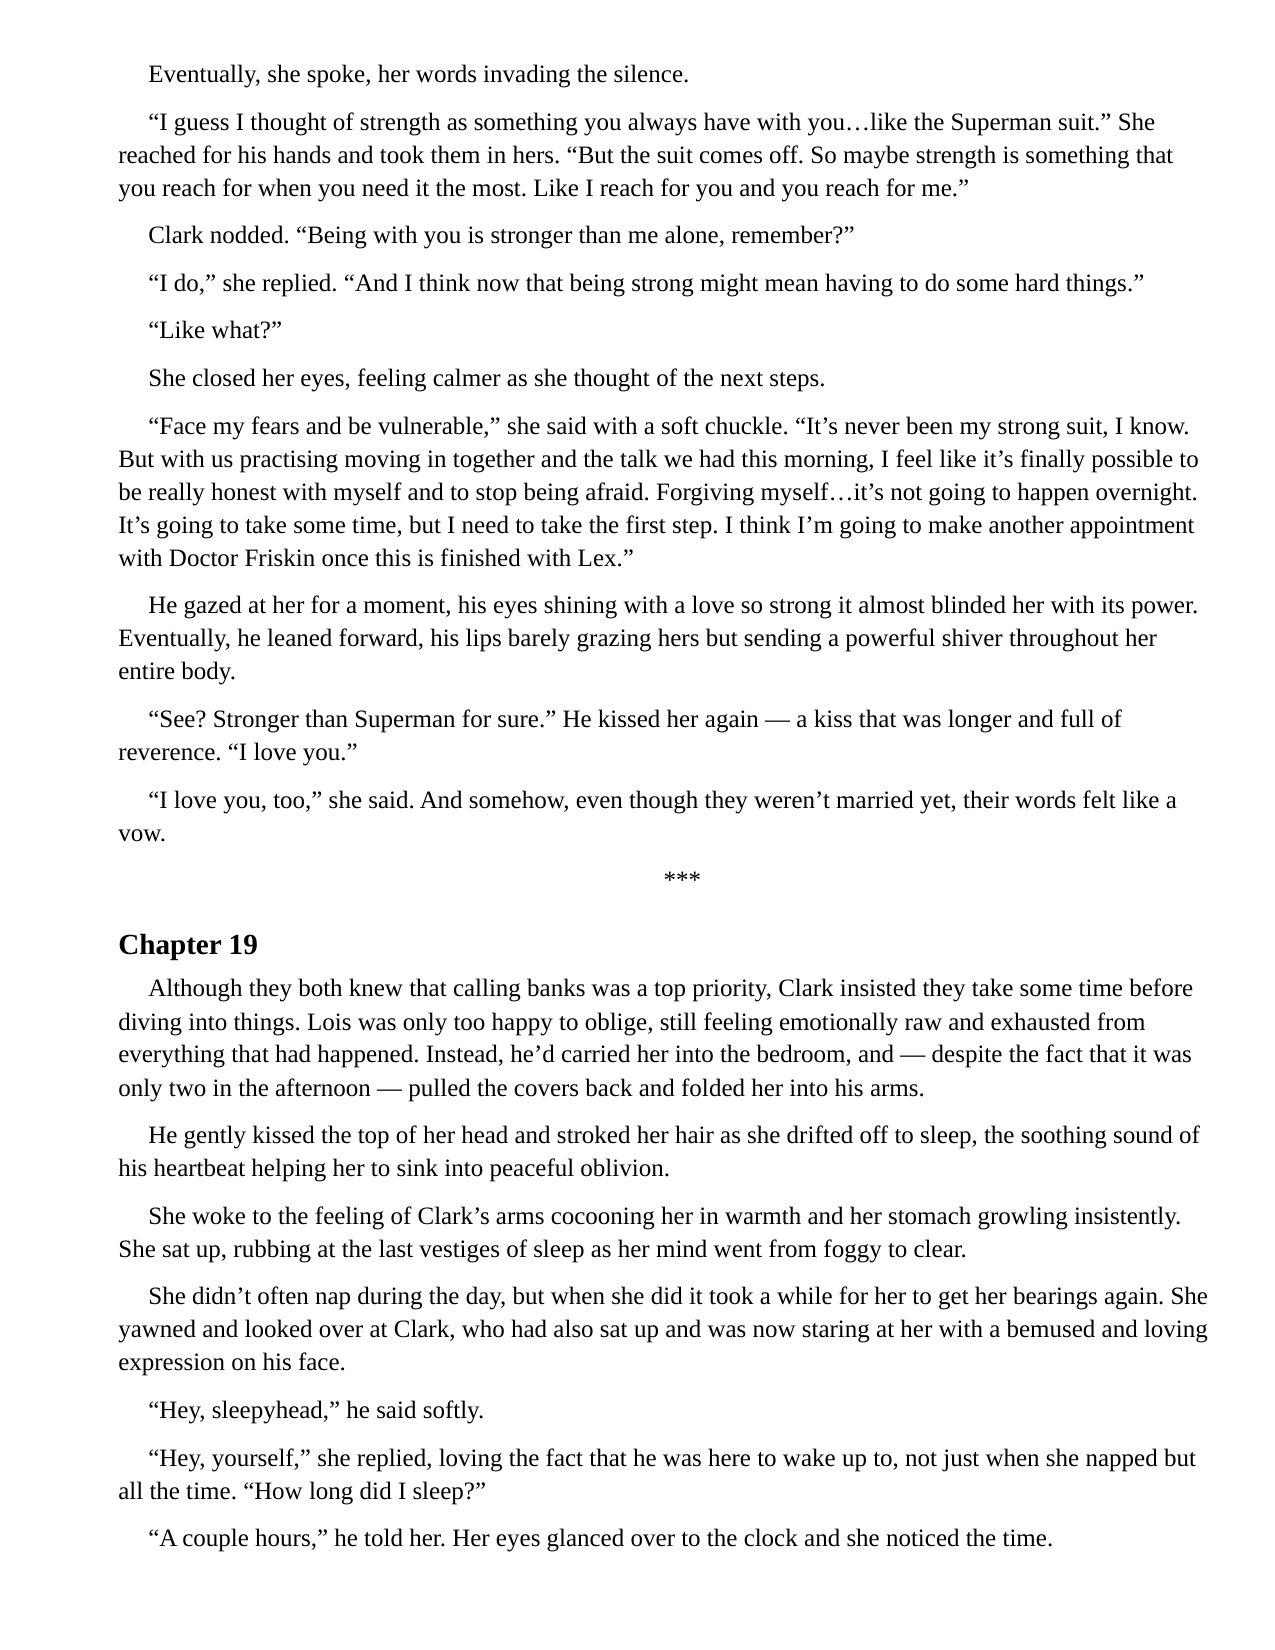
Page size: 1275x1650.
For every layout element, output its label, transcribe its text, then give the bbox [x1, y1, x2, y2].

text “Hey, yourself,” she replied, loving the fact that he was here to wake up to, not just when she napped but all the time. “How long did I sleep?” [118, 1443, 1216, 1504]
text Eventually, she spoke, her words invading the silence. [118, 59, 1216, 88]
text “See? Stronger than Superman for sure.” He kissed her again — a kiss that was longer and full of reverence. “I love you.” [118, 704, 1216, 766]
text “Face my fears and be vulnerable,” she said with a soft chuckle. “It’s never been my strong suit, I know. But with us practising moving in together and the talk we had this morning, I feel like it’s finally possible to be really honest with myself and to stop being afraid. Forgiving myself…it’s not going to happen overnight. It’s going to take some time, but I need to take the first step. I think I’m going to make another appointment with Doctor Friskin once this is finished with Lex.” [118, 411, 1216, 572]
text “I do,” she replied. “And I think now that being strong might mean having to do some hard things.” [118, 268, 1216, 297]
text “Hey, sleepyhead,” he said softly. [118, 1395, 1216, 1424]
text “I love you, too,” she said. And somehow, even though they weren’t married yet, their words felt like a vow. [118, 785, 1216, 846]
text She woke to the feeling of Clark’s arms cocooning her in warmth and her stomach growling insistently. She sat up, rubbing at the last vestiges of sleep as her mind went from foggy to clear. [118, 1201, 1216, 1263]
text “Like what?” [118, 316, 1216, 344]
text Clark nodded. “Being with you is stronger than me alone, remember?” [118, 220, 1216, 249]
text She didn’t often nap during the day, but when she did it took a while for her to get her bearings again. She yawned and looked over at Clark, who had also sat up and was now staring at her with a bemused and loving expression on his face. [118, 1281, 1216, 1376]
text He gently kissed the top of her head and stroked her hair as she drifted off to sleep, the soothing sound of his heartbeat helping her to sink into peaceful oblivion. [118, 1120, 1216, 1182]
text He gazed at her for a moment, his eyes shining with a love so strong it almost blinded her with its power. Eventually, he leaned forward, his lips barely grazing hers but sending a powerful shiver throughout her entire body. [118, 590, 1216, 685]
text “A couple hours,” he told her. Her eyes glanced over to the clock and she noticed the time. [118, 1523, 1216, 1552]
text “I guess I thought of strength as something you always have with you…like the Superman suit.” She reached for his hands and took them in hers. “But the suit comes off. So maybe strength is something that you reach for when you need it the most. Like I reach for you and you reach for me.” [118, 107, 1216, 201]
text Although they both knew that calling banks was a top priority, Clark insisted they take some time before diving into things. Lois was only too happy to oblige, still feeling emotionally raw and exhausted from everything that had happened. Instead, he’d carried her into the bedroom, and — despite the fact that it was only two in the afternoon — pulled the covers back and folded her into his arms. [118, 973, 1216, 1101]
text *** [118, 865, 1216, 894]
subtitle Chapter 19 [118, 927, 1216, 961]
text She closed her eyes, feeling calmer as she thought of the next steps. [118, 363, 1216, 392]
